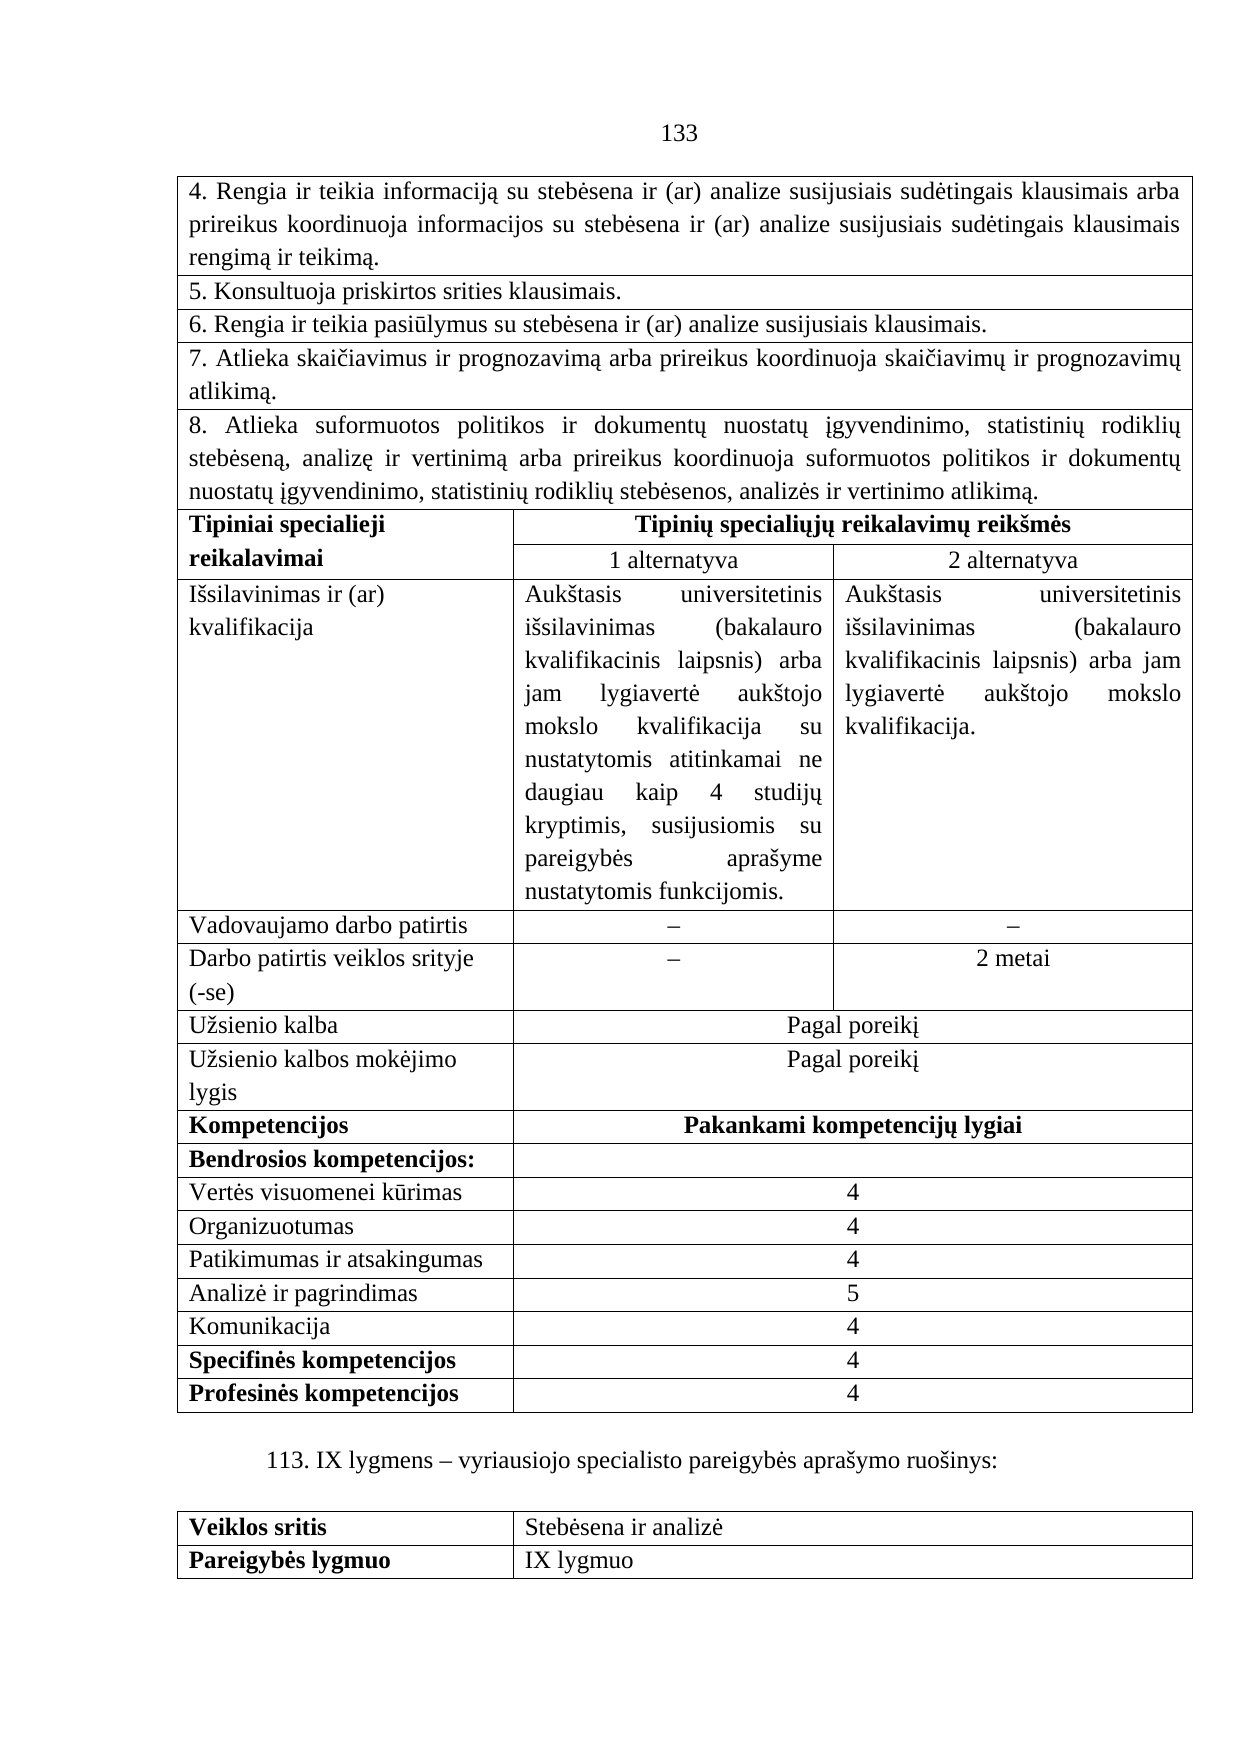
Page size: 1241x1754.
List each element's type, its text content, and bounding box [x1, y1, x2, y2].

table_cell Aukštasis universitetinis išsilavinimas (bakalauro kvalifikacinis laipsnis) arba jam lygiavertė aukštojo mokslo kvalifikacija su nustatytomis atitinkamai ne daugiau kaip 4 studijų kryptimis, susijusiomis su pareigybės aprašyme nustatytomis funkcijomis. [514, 580, 833, 909]
table_cell Aukštasis universitetinis išsilavinimas (bakalauro kvalifikacinis laipsnis) arba jam lygiavertė aukštojo mokslo kvalifikacija. [834, 580, 1192, 909]
table_cell Darbo patirtis veiklos srityje (-se) [178, 944, 513, 1009]
table_cell Pakankami kompetencijų lygiai [514, 1111, 1192, 1143]
table_cell Užsienio kalbos mokėjimo lygis [178, 1044, 513, 1110]
table_cell 4 [514, 1346, 1192, 1378]
table_cell Kompetencijos [178, 1111, 513, 1143]
table_cell [514, 1144, 1192, 1177]
table_cell – [514, 944, 833, 1009]
table_cell Profesinės kompetencijos [178, 1379, 513, 1412]
table_cell Organizuotumas [178, 1211, 513, 1244]
table_header Veiklos sritis [178, 1512, 513, 1545]
text 113. IX lygmens – vyriausiojo specialisto pareigybės aprašymo ruošinys: [177, 1445, 1181, 1474]
table_cell Bendrosios kompetencijos: [178, 1144, 513, 1177]
table_cell – [514, 911, 833, 943]
table_cell Analizė ir pagrindimas [178, 1279, 513, 1311]
table_cell Tipinių specialiųjų reikalavimų reikšmės [514, 510, 1192, 544]
table_cell 8. Atlieka suformuotos politikos ir dokumentų nuostatų įgyvendinimo, statistinių rodiklių stebėseną, analizę ir vertinimą arba prireikus koordinuoja suformuotos politikos ir dokumentų nuostatų įgyvendinimo, statistinių rodiklių stebėsenos, analizės ir vertinimo atlikimą. [178, 410, 1192, 509]
table_cell Vadovaujamo darbo patirtis [178, 911, 513, 943]
table_cell 2 alternatyva [834, 545, 1192, 579]
table_cell Specifinės kompetencijos [178, 1346, 513, 1378]
table_cell Pareigybės lygmuo [178, 1546, 513, 1578]
table_cell – [834, 911, 1192, 943]
table_cell 4 [514, 1312, 1192, 1344]
table_header Stebėsena ir analizė [514, 1512, 1192, 1545]
table_cell 4 [514, 1245, 1192, 1277]
table_cell 5. Konsultuoja priskirtos srities klausimais. [178, 276, 1192, 309]
table_cell 1 alternatyva [514, 545, 833, 579]
table_cell 2 metai [834, 944, 1192, 1009]
table_cell Tipiniai specialieji reikalavimai [178, 510, 513, 579]
table_cell Vertės visuomenei kūrimas [178, 1178, 513, 1210]
table_cell Komunikacija [178, 1312, 513, 1344]
table_cell Užsienio kalba [178, 1011, 513, 1043]
table_cell IX lygmuo [514, 1546, 1192, 1578]
table_cell 5 [514, 1279, 1192, 1311]
table_cell Pagal poreikį [514, 1044, 1192, 1110]
table_cell 4 [514, 1178, 1192, 1210]
table_cell 7. Atlieka skaičiavimus ir prognozavimą arba prireikus koordinuoja skaičiavimų ir prognozavimų atlikimą. [178, 343, 1192, 409]
table_cell 4. Rengia ir teikia informaciją su stebėsena ir (ar) analize susijusiais sudėtingais klausimais arba prireikus koordinuoja informacijos su stebėsena ir (ar) analize susijusiais sudėtingais klausimais rengimą ir teikimą. [178, 177, 1192, 275]
table_cell 6. Rengia ir teikia pasiūlymus su stebėsena ir (ar) analize susijusiais klausimais. [178, 310, 1192, 342]
table_cell 4 [514, 1379, 1192, 1412]
table_cell Pagal poreikį [514, 1011, 1192, 1043]
table_cell Patikimumas ir atsakingumas [178, 1245, 513, 1277]
table_cell Išsilavinimas ir (ar) kvalifikacija [178, 580, 513, 909]
table_cell 4 [514, 1211, 1192, 1244]
